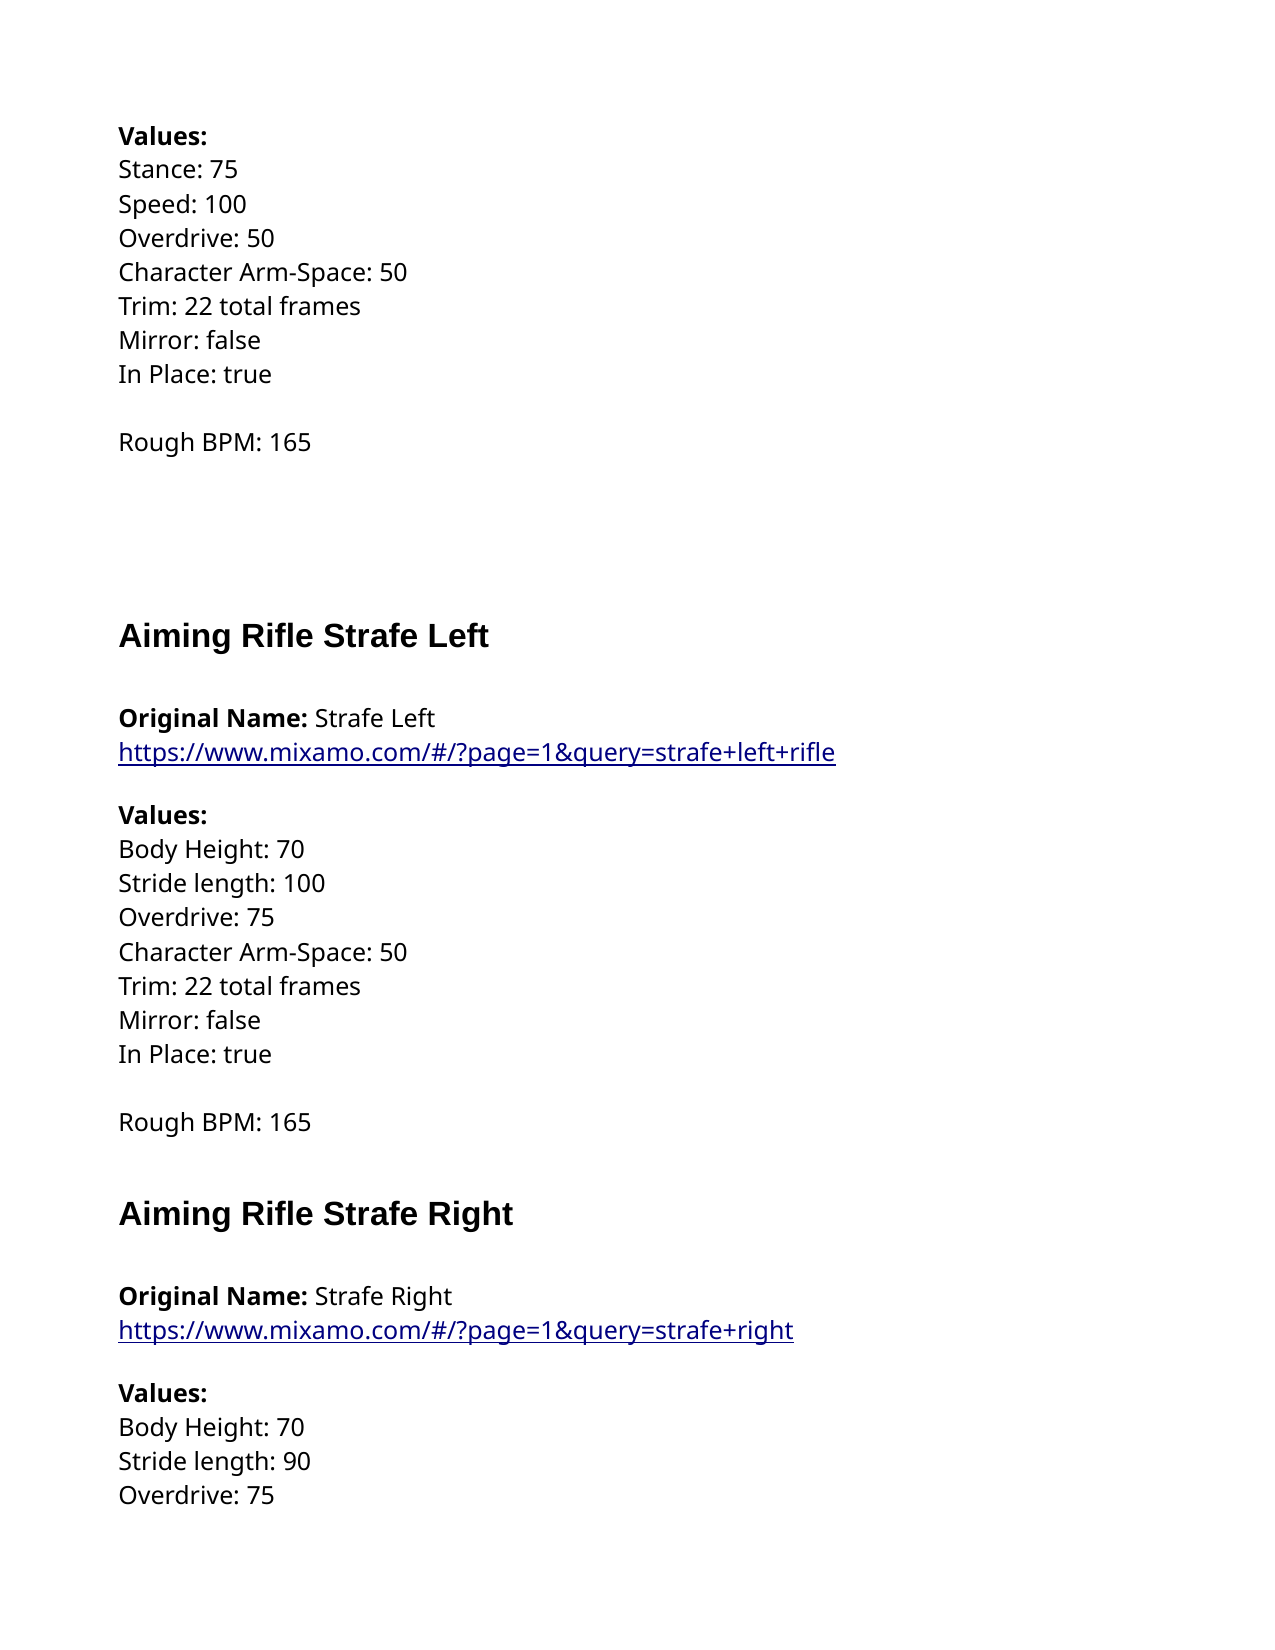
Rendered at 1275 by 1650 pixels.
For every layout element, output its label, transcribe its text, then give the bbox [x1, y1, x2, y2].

text Rough BPM: 165 [118, 425, 1157, 459]
text Overdrive: 75 [118, 900, 1157, 934]
text Body Height: 70 [118, 1409, 1157, 1444]
text Mirror: false [118, 322, 1157, 357]
text Overdrive: 50 [118, 220, 1157, 254]
text Values: [118, 1376, 1157, 1409]
subtitle Aiming Rifle Strafe Right [118, 1193, 1157, 1232]
text Overdrive: 75 [118, 1478, 1157, 1512]
text Body Height: 70 [118, 832, 1157, 866]
text Mirror: false [118, 1002, 1157, 1036]
text Stride length: 100 [118, 866, 1157, 900]
text Values: [118, 118, 1157, 152]
text In Place: true [118, 357, 1157, 391]
text Speed: 100 [118, 186, 1157, 220]
text Character Arm-Space: 50 [118, 254, 1157, 288]
text Original Name: Strafe Right [118, 1279, 1157, 1313]
subtitle Aiming Rifle Strafe Left [118, 616, 1157, 654]
text In Place: true [118, 1036, 1157, 1070]
text Character Arm-Space: 50 [118, 934, 1157, 968]
text Stride length: 90 [118, 1444, 1157, 1478]
text Trim: 22 total frames [118, 968, 1157, 1002]
text Trim: 22 total frames [118, 288, 1157, 322]
text Rough BPM: 165 [118, 1104, 1157, 1138]
text https://www.mixamo.com/#/?page=1&query=strafe+right [118, 1313, 1157, 1347]
text Values: [118, 798, 1157, 832]
text Stance: 75 [118, 152, 1157, 186]
text https://www.mixamo.com/#/?page=1&query=strafe+left+rifle [118, 735, 1157, 769]
text Original Name: Strafe Left [118, 701, 1157, 735]
